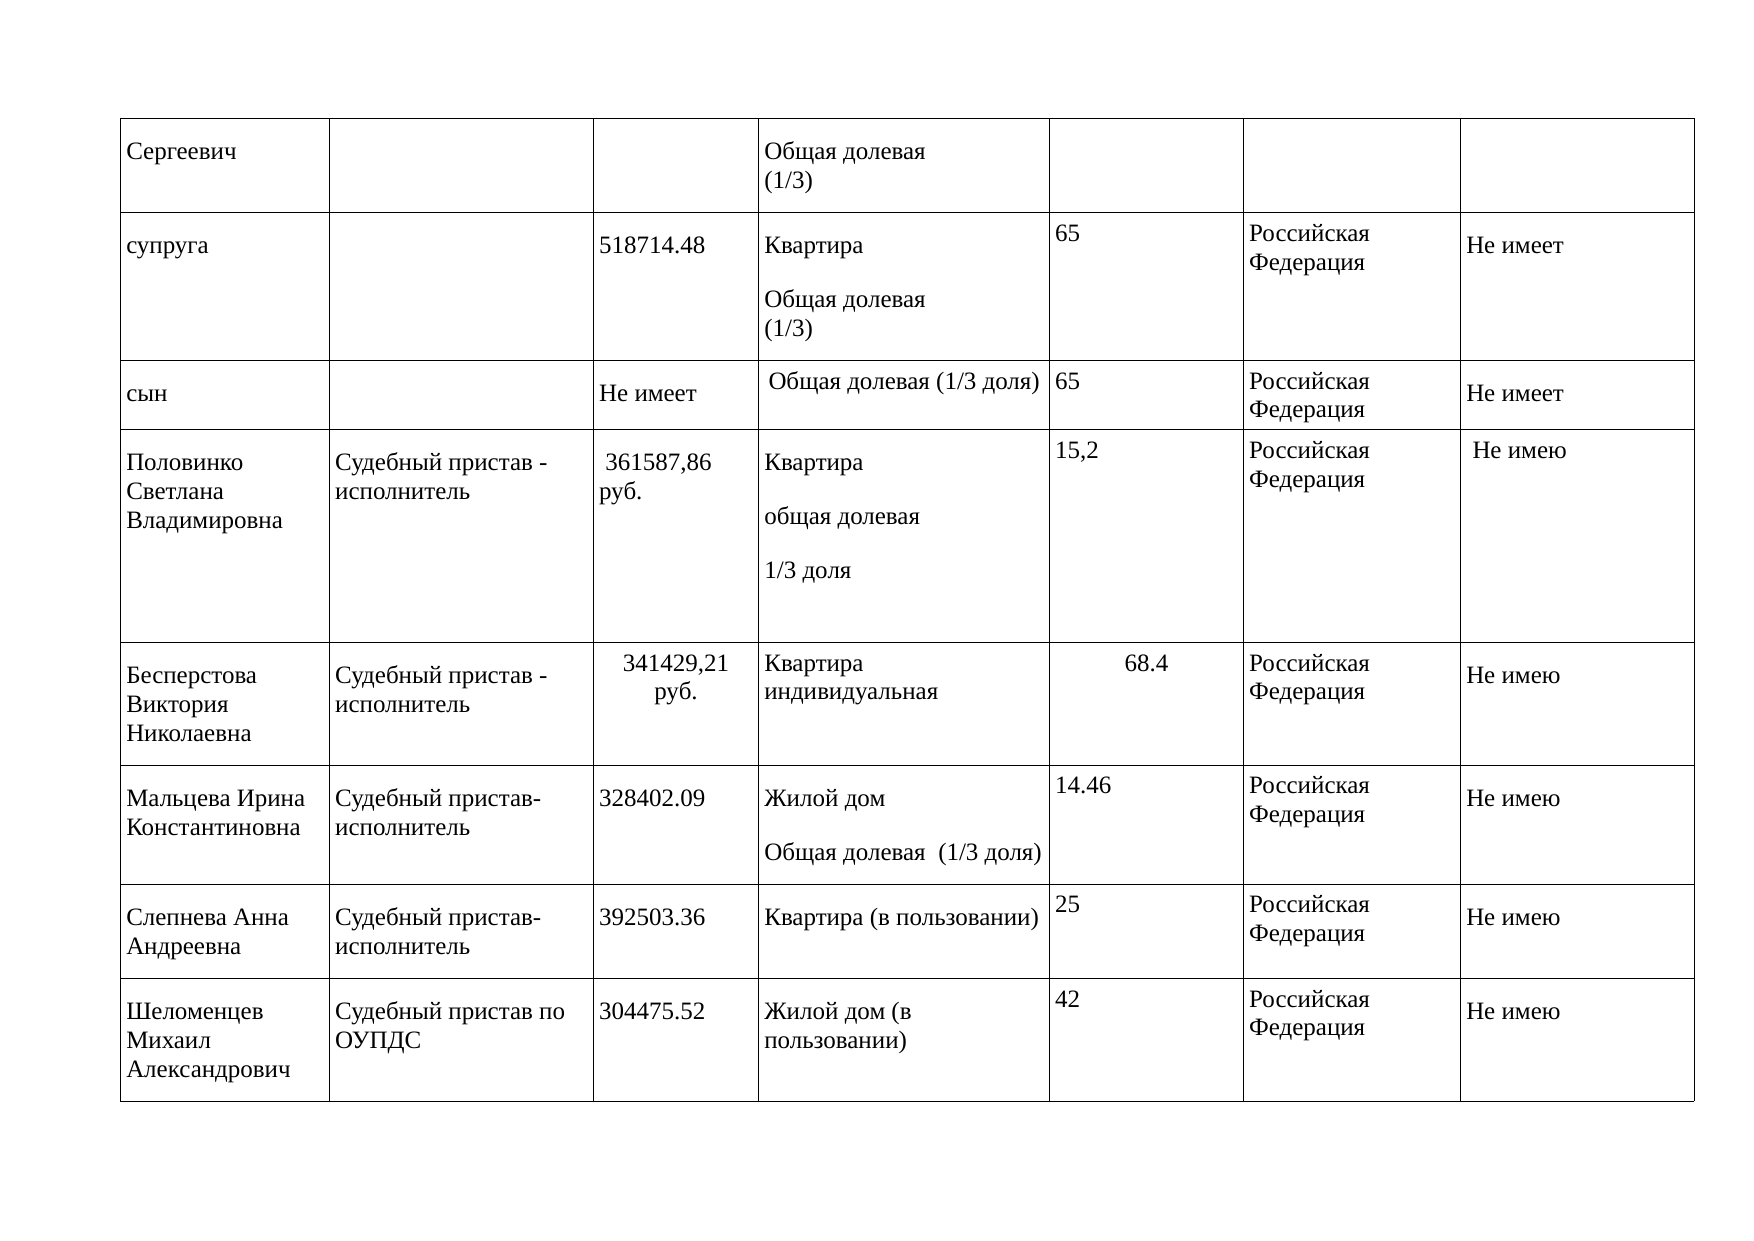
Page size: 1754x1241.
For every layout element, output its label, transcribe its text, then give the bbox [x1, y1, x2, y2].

table_cell Не имею [1461, 430, 1694, 642]
table_cell Российская Федерация [1244, 885, 1460, 978]
table_cell Судебный пристав-исполнитель [330, 885, 593, 978]
table_cell Жилой дом (в пользовании) [759, 979, 1049, 1101]
table_cell 68,4 [1050, 643, 1243, 765]
table_cell Шеломенцев Михаил Александрович [121, 979, 329, 1101]
table_cell Не имею [1461, 885, 1694, 978]
table_cell Не имеет [1461, 213, 1694, 360]
table_cell 65 [1050, 213, 1243, 360]
table_cell сын [121, 361, 329, 429]
table_cell Не имеет [594, 361, 758, 429]
table_cell Российская Федерация [1244, 213, 1460, 360]
table_cell [594, 119, 758, 212]
table_cell [1461, 119, 1694, 212]
table_cell Общая долевая (1/3) [759, 119, 1049, 212]
table_cell Российская Федерация [1244, 430, 1460, 642]
table_cell 341429,21 руб. [594, 643, 758, 765]
table_cell Квартира (в пользовании) [759, 885, 1049, 978]
table_cell Судебный пристав -исполнитель [330, 430, 593, 642]
table_cell Мальцева Ирина Константиновна [121, 766, 329, 884]
table_cell Судебный пристав -исполнитель [330, 643, 593, 765]
table_cell Судебный пристав-исполнитель [330, 766, 593, 884]
table_cell [330, 213, 593, 360]
table_cell [1050, 119, 1243, 212]
table_cell 25 [1050, 885, 1243, 978]
table_cell Российская Федерация [1244, 766, 1460, 884]
table_cell Российская Федерация [1244, 643, 1460, 765]
table_cell Слепнева Анна Андреевна [121, 885, 329, 978]
table_cell 361587,86 руб. [594, 430, 758, 642]
table_cell 42 [1050, 979, 1243, 1101]
table_cell Российская Федерация [1244, 361, 1460, 429]
table_cell Российская Федерация [1244, 979, 1460, 1101]
table_cell 392503,36 [594, 885, 758, 978]
table_cell Квартира общая долевая 1/3 доля [759, 430, 1049, 642]
table_cell Жилой дом Общая долевая (1/3 доля) [759, 766, 1049, 884]
table_cell Сергеевич [121, 119, 329, 212]
table_cell 15,2 [1050, 430, 1243, 642]
table_cell Судебный пристав по ОУПДС [330, 979, 593, 1101]
table_cell Бесперстова Виктория Николаевна [121, 643, 329, 765]
table_cell 518714,48 [594, 213, 758, 360]
table_cell Не имею [1461, 979, 1694, 1101]
table_cell 65 [1050, 361, 1243, 429]
table_cell [330, 361, 593, 429]
table_cell Общая долевая (1/3 доля) [759, 361, 1049, 429]
table_cell супруга [121, 213, 329, 360]
table_cell 304475,52 [594, 979, 758, 1101]
table_cell Не имеет [1461, 361, 1694, 429]
table_cell [330, 119, 593, 212]
table_cell 14,46 [1050, 766, 1243, 884]
table_cell [1244, 119, 1460, 212]
table_cell Квартира Общая долевая (1/3) [759, 213, 1049, 360]
table_cell Не имею [1461, 766, 1694, 884]
table_cell Половинко Светлана Владимировна [121, 430, 329, 642]
table_cell 328402,09 [594, 766, 758, 884]
table_cell Квартира индивидуальная [759, 643, 1049, 765]
table_cell Не имею [1461, 643, 1694, 765]
